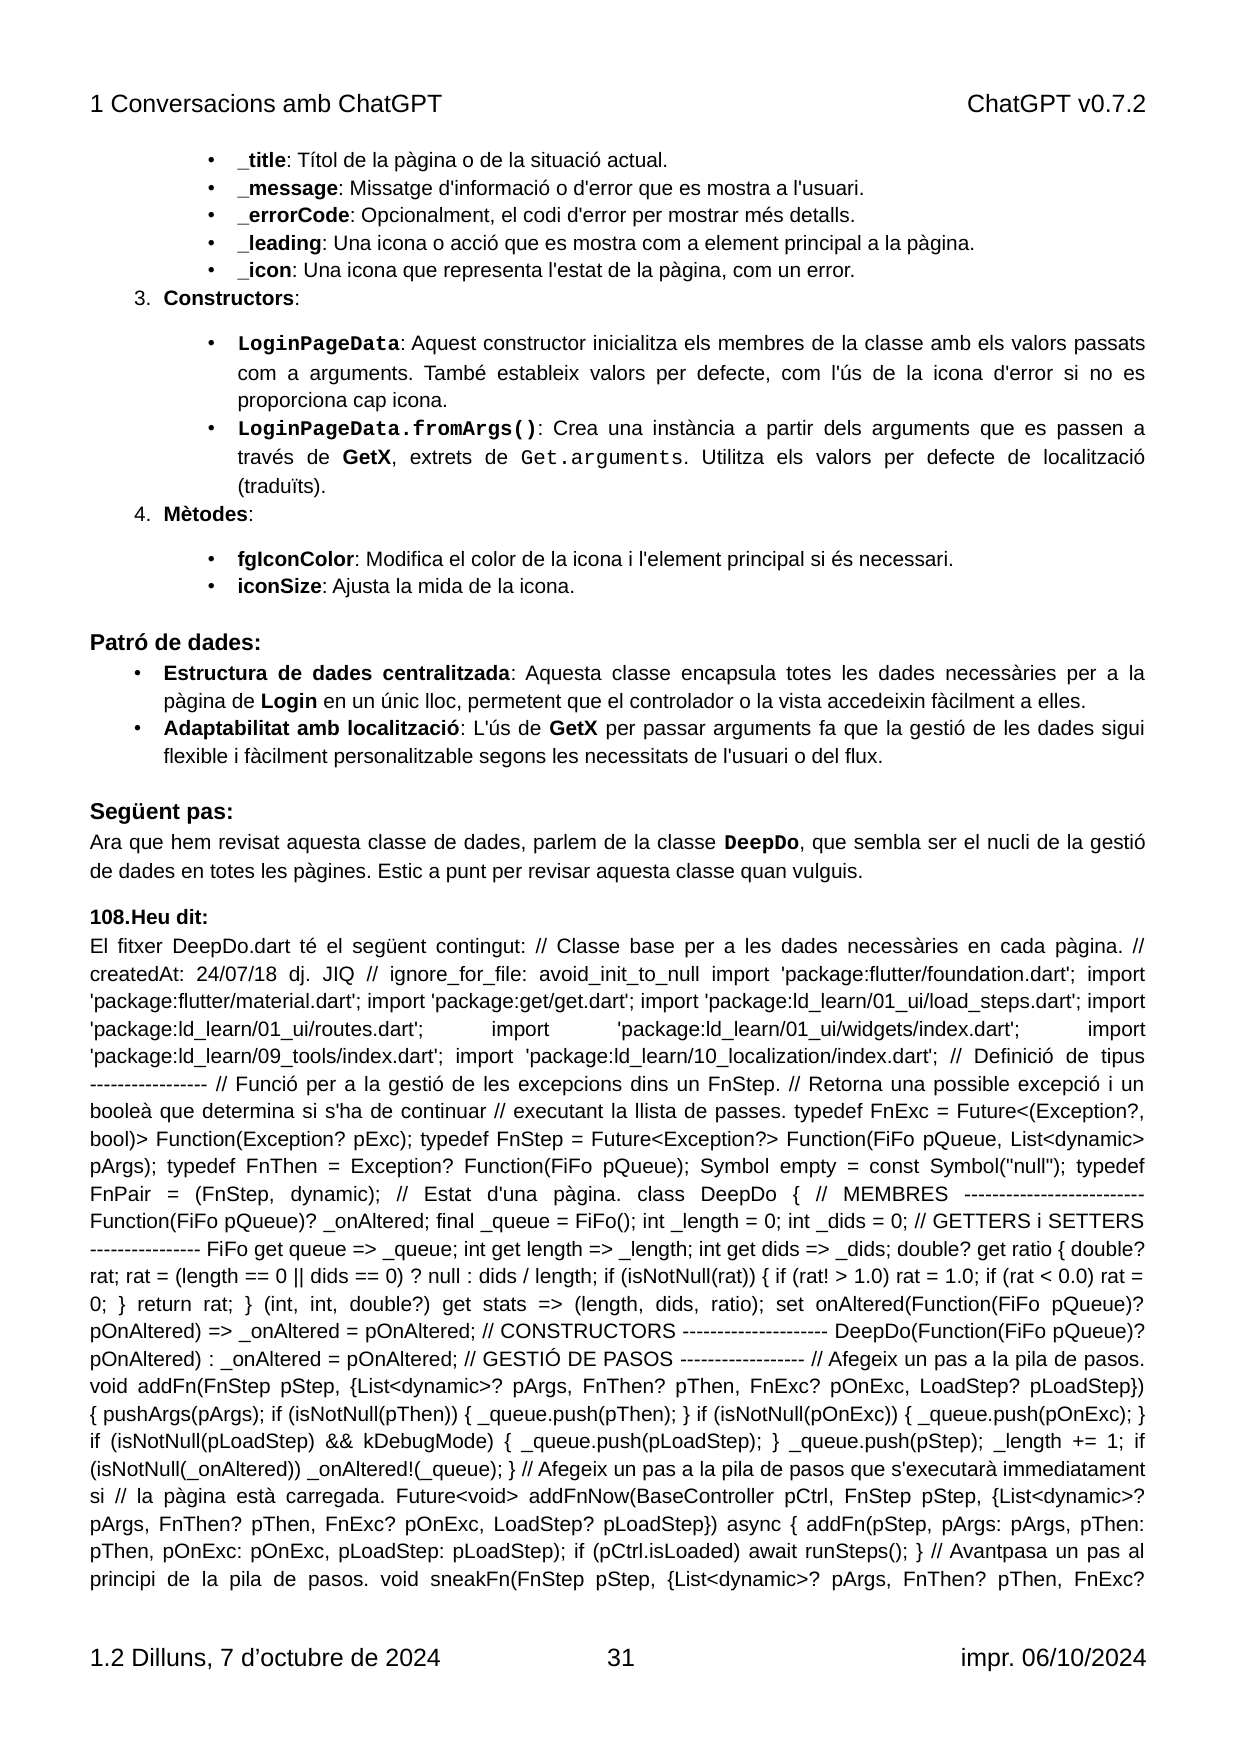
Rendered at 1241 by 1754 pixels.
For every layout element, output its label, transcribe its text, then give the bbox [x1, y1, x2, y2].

list Adaptabilitat amb localització: L'ús de GetX per passar arguments fa que la gestió de les dades sigui flexible i fàcilment personalitzable segons les necessitats de l'usuari o del flux. [134, 716, 1146, 767]
list _leading: Una icona o acció que es mostra com a element principal a la pàgina. [208, 231, 1146, 254]
list Estructura de dades centralitzada: Aquesta classe encapsula totes les dades necessàries per a la pàgina de Login en un únic lloc, permetent que el controlador o la vista accedeixin fàcilment a elles. [134, 661, 1146, 712]
text El fitxer DeepDo.dart té el següent contingut: // Classe base per a les dades necessàries en cada pàgina. // createdAt: 24/07/18 dj. JIQ // ignore_for_file: avoid_init_to_null import 'package:flutter/foundation.dart'; import 'package:flutter/material.dart'; import 'package:get/get.dart'; import 'package:ld_learn/01_ui/load_steps.dart'; import 'package:ld_learn/01_ui/routes.dart'; import 'package:ld_learn/01_ui/widgets/index.dart'; import 'package:ld_learn/09_tools/index.dart'; import 'package:ld_learn/10_localization/index.dart'; // Definició de tipus ----------------- // Funció per a la gestió de les excepcions dins un FnStep. // Retorna una possible excepció i un booleà que determina si s'ha de continuar // executant la llista de passes. typedef FnExc = Future<(Exception?, bool)> Function(Exception? pExc); typedef FnStep = Future<Exception?> Function(FiFo pQueue, List<dynamic> pArgs); typedef FnThen = Exception? Function(FiFo pQueue); Symbol empty = const Symbol("null"); typedef FnPair = (FnStep, dynamic); // Estat d'una pàgina. class DeepDo { // MEMBRES -------------------------- Function(FiFo pQueue)? _onAltered; final _queue = FiFo(); int _length = 0; int _dids = 0; // GETTERS i SETTERS ---------------- FiFo get queue => _queue; int get length => _length; int get dids => _dids; double? get ratio { double? rat; rat = (length == 0 || dids == 0) ? null : dids / length; if (isNotNull(rat)) { if (rat! > 1.0) rat = 1.0; if (rat < 0.0) rat = 0; } return rat; } (int, int, double?) get stats => (length, dids, ratio); set onAltered(Function(FiFo pQueue)? pOnAltered) => _onAltered = pOnAltered; // CONSTRUCTORS --------------------- DeepDo(Function(FiFo pQueue)? pOnAltered) : _onAltered = pOnAltered; // GESTIÓ DE PASOS ------------------ // Afegeix un pas a la pila de pasos. void addFn(FnStep pStep, {List<dynamic>? pArgs, FnThen? pThen, FnExc? pOnExc, LoadStep? pLoadStep}) { pushArgs(pArgs); if (isNotNull(pThen)) { _queue.push(pThen); } if (isNotNull(pOnExc)) { _queue.push(pOnExc); } if (isNotNull(pLoadStep) && kDebugMode) { _queue.push(pLoadStep); } _queue.push(pStep); _length += 1; if (isNotNull(_onAltered)) _onAltered!(_queue); } // Afegeix un pas a la pila de pasos que s'executarà immediatament si // la pàgina està carregada. Future<void> addFnNow(BaseController pCtrl, FnStep pStep, {List<dynamic>? pArgs, FnThen? pThen, FnExc? pOnExc, LoadStep? pLoadStep}) async { addFn(pStep, pArgs: pArgs, pThen: pThen, pOnExc: pOnExc, pLoadStep: pLoadStep); if (pCtrl.isLoaded) await runSteps(); } // Avantpasa un pas al principi de la pila de pasos. void sneakFn(FnStep pStep, {List<dynamic>? pArgs, FnThen? pThen, FnExc? [89, 934, 1146, 1591]
subtitle Següent pas: [89, 798, 1146, 824]
list _errorCode: Opcionalment, el codi d'error per mostrar més detalls. [208, 203, 1146, 227]
list _message: Missatge d'informació o d'error que es mostra a l'usuari. [208, 175, 1146, 199]
list iconSize: Ajusta la mida de la icona. [208, 574, 1146, 598]
subtitle Patró de dades: [89, 628, 1146, 655]
list Heu dit: [89, 904, 1146, 928]
list Constructors: [134, 286, 1146, 310]
text Ara que hem revisat aquesta classe de dades, parlem de la classe DeepDo, que sembla ser el nucli de la gestió de dades en totes les pàgines. Estic a punt per revisar aquesta classe quan vulguis. [89, 830, 1146, 883]
list LoginPageData: Aquest constructor inicialitza els membres de la classe amb els valors passats com a arguments. També estableix valors per defecte, com l'ús de la icona d'error si no es proporciona cap icona. [208, 331, 1146, 412]
list Mètodes: [134, 502, 1146, 526]
list _icon: Una icona que representa l'estat de la pàgina, com un error. [208, 258, 1146, 282]
list _title: Títol de la pàgina o de la situació actual. [208, 148, 1146, 172]
list fgIconColor: Modifica el color de la icona i l'element principal si és necessari. [208, 547, 1146, 571]
list LoginPageData.fromArgs(): Crea una instància a partir dels arguments que es passen a través de GetX, extrets de Get.arguments. Utilitza els valors per defecte de localització (traduïts). [208, 415, 1146, 498]
